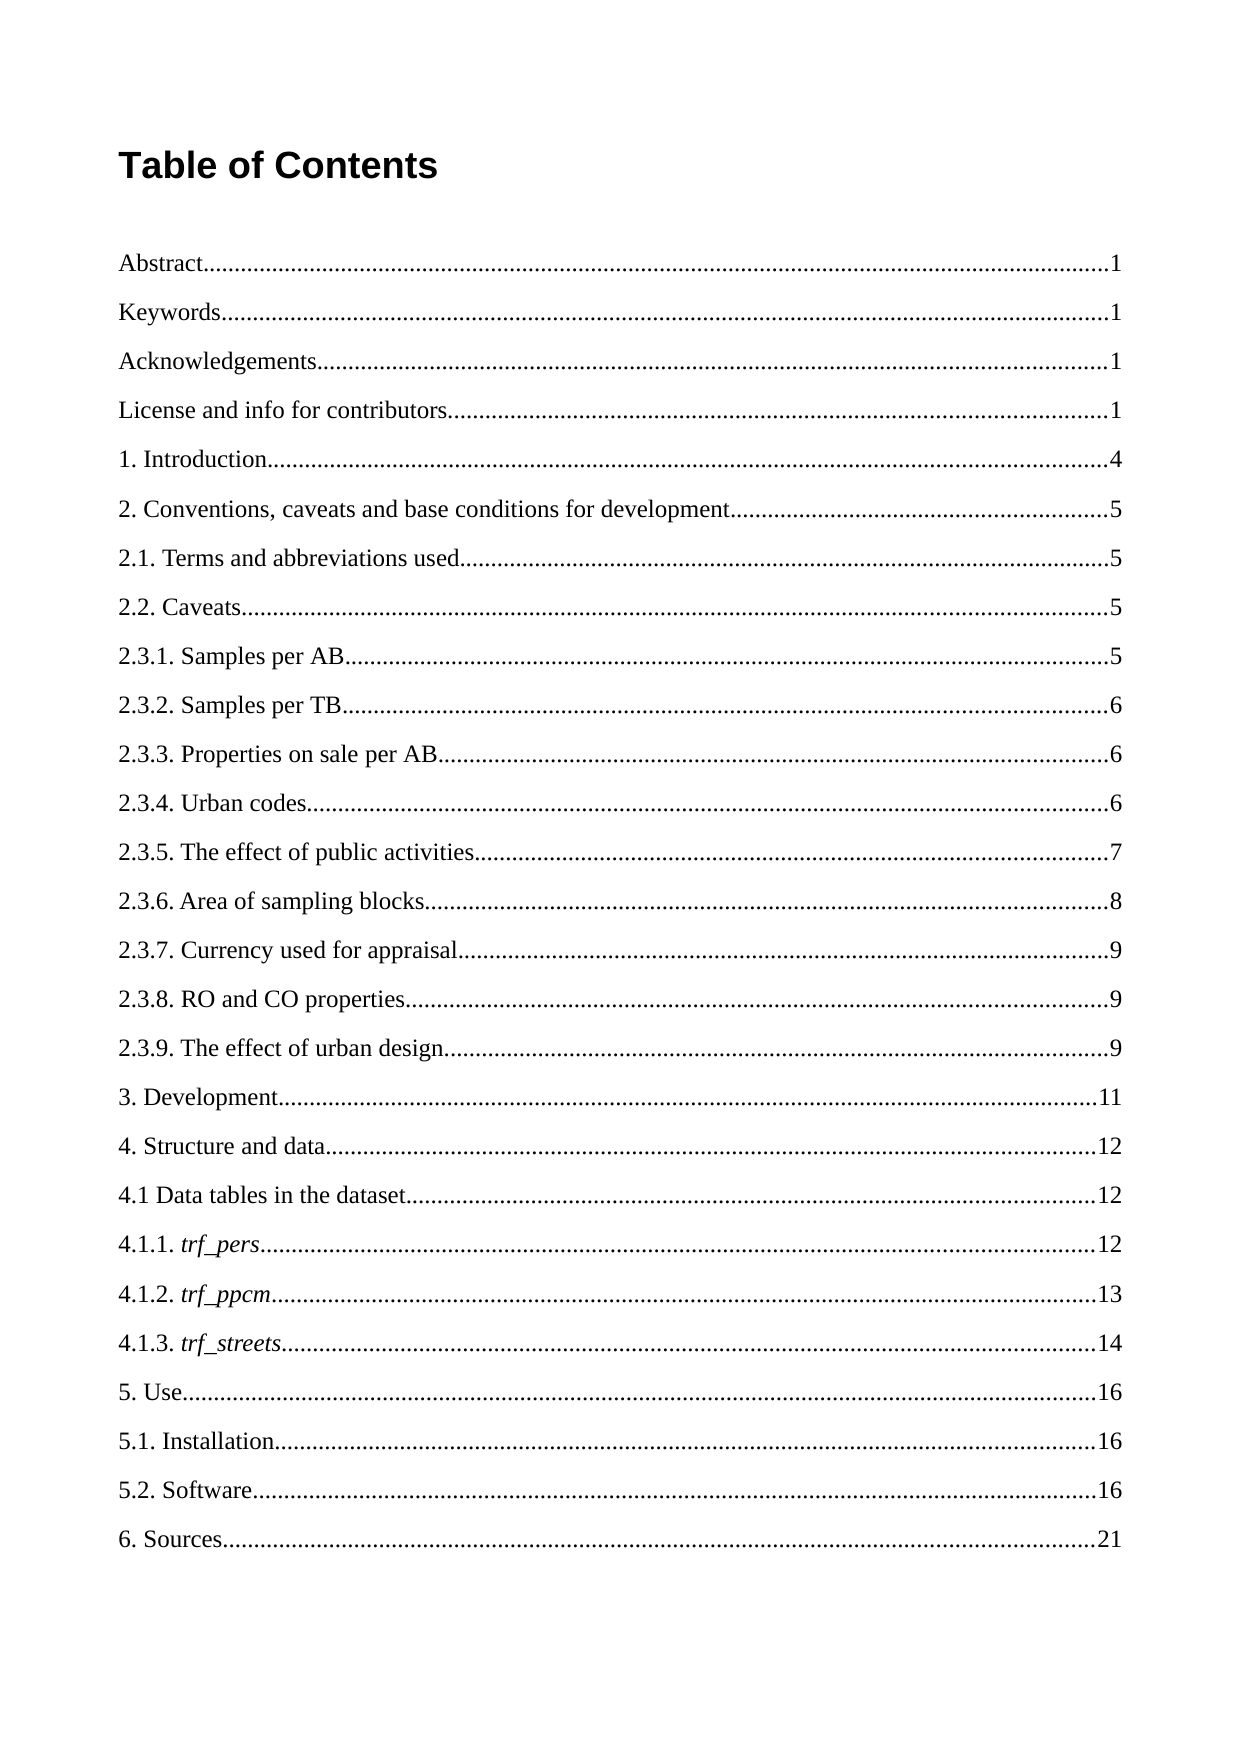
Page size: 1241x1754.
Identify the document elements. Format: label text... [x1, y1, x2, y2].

text 3. Development. 11 [118, 1082, 1122, 1111]
text 2.3.4. Urban codes. 6 [118, 788, 1122, 817]
text 2.1. Terms and abbreviations used. 5 [118, 543, 1122, 571]
text 2.3.2. Samples per TB. 6 [118, 690, 1122, 719]
text 4.1 Data tables in the dataset. 12 [118, 1181, 1122, 1209]
text 4.1.2. trf_ppcm 13 [118, 1279, 1122, 1307]
text 6. Sources. 21 [118, 1524, 1122, 1553]
text 2.3.6. Area of sampling blocks. 8 [118, 886, 1122, 915]
text 2.3.3. Properties on sale per AB. 6 [118, 739, 1122, 768]
text 4. Structure and data. 12 [118, 1131, 1122, 1160]
text 4.1.3. trf_streets 14 [118, 1328, 1122, 1356]
text 2. Conventions, caveats and base conditions for development. 5 [118, 494, 1122, 522]
text 2.3.8. RO and CO properties. 9 [118, 984, 1122, 1013]
text 2.3.1. Samples per AB. 5 [118, 641, 1122, 669]
text Acknowledgements. 1 [118, 346, 1122, 375]
text 1. Introduction. 4 [118, 444, 1122, 473]
text Keywords. 1 [118, 297, 1122, 326]
text 2.3.7. Currency used for appraisal. 9 [118, 935, 1122, 964]
text 2.3.5. The effect of public activities. 7 [118, 837, 1122, 866]
text 4.1.1. trf_pers 12 [118, 1229, 1122, 1258]
text License and info for contributors. 1 [118, 396, 1122, 424]
text 2.3.9. The effect of urban design. 9 [118, 1033, 1122, 1062]
text 2.2. Caveats. 5 [118, 592, 1122, 621]
text 5.1. Installation 16 [118, 1426, 1122, 1454]
text 5.2. Software 16 [118, 1475, 1122, 1504]
text 5. Use. 16 [118, 1377, 1122, 1406]
subtitle Table of Contents [118, 143, 1122, 187]
text Abstract. 1 [118, 248, 1122, 277]
